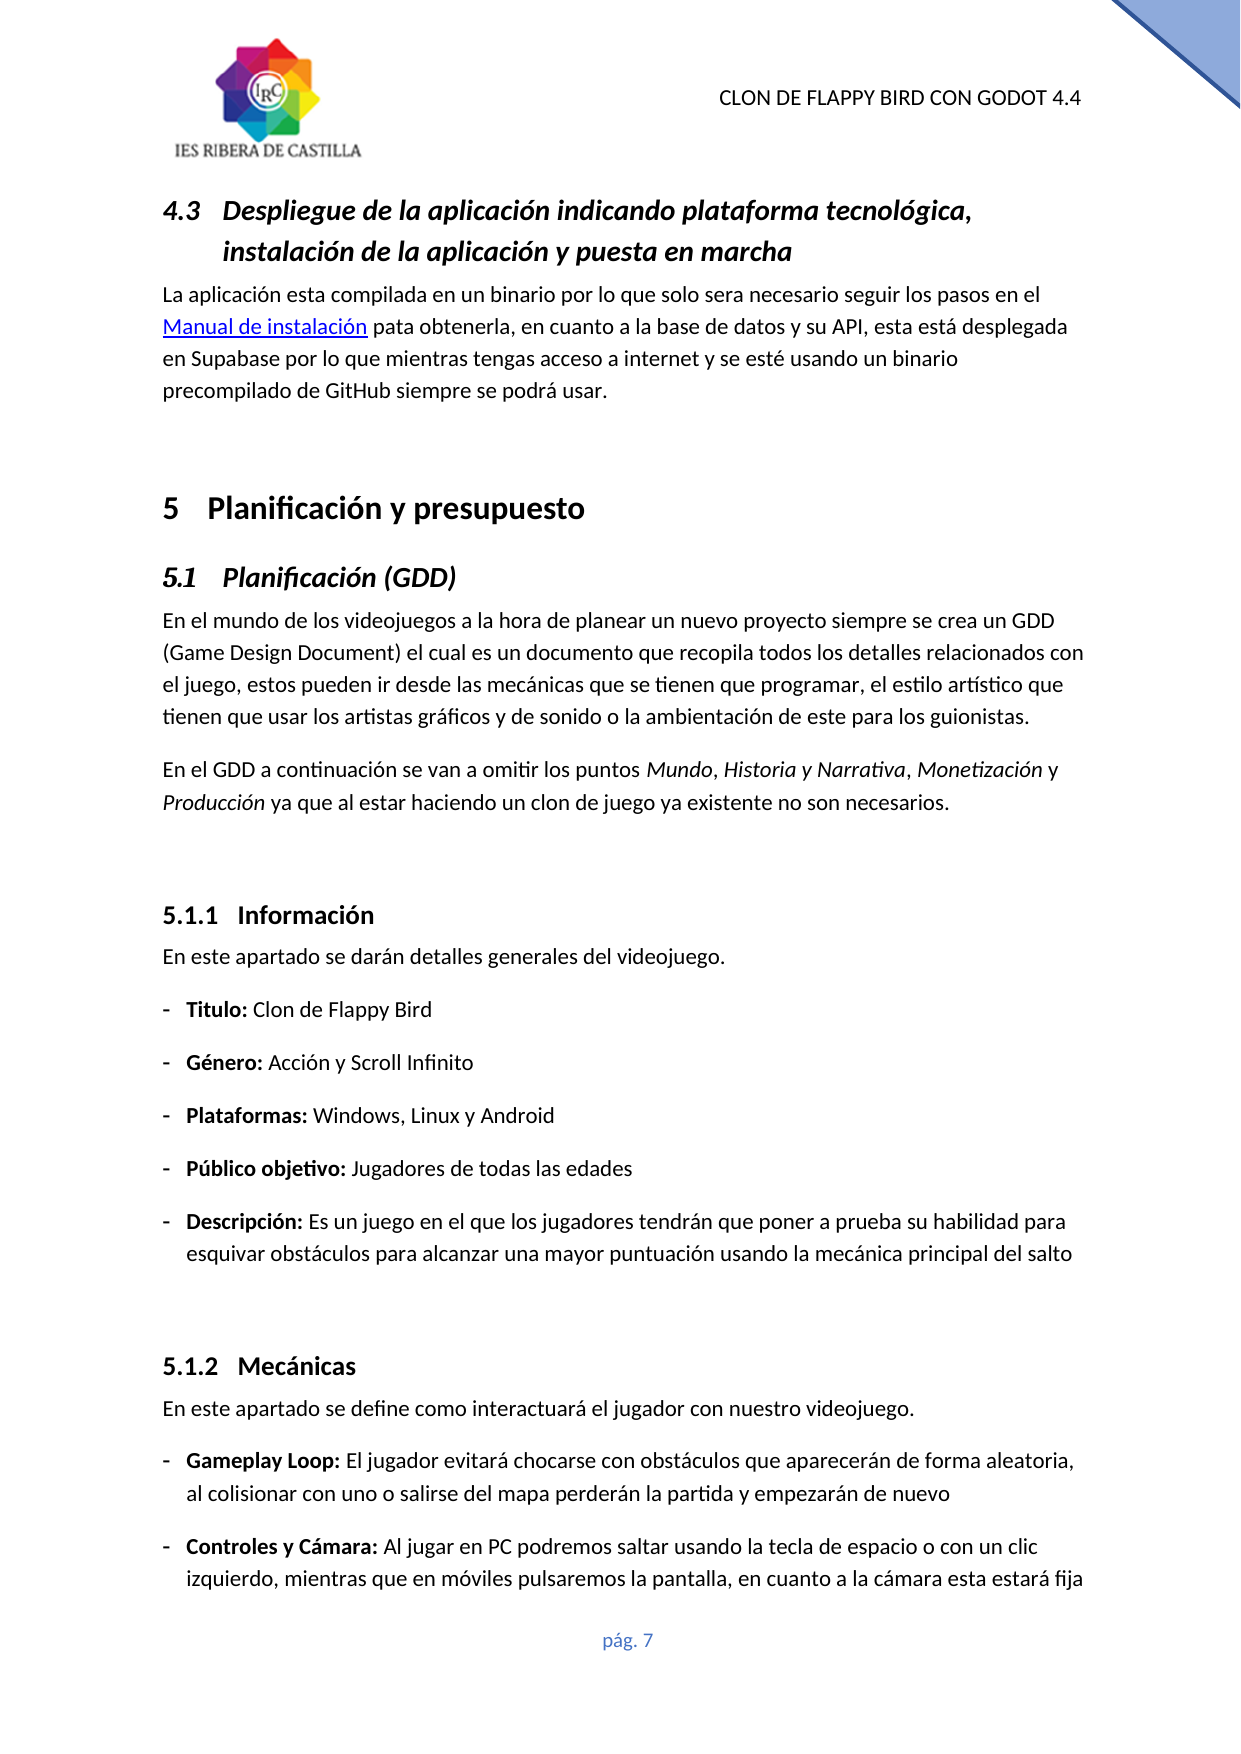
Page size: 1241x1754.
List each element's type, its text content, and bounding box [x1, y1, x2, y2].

list Controles y Cámara: Al jugar en PC podremos saltar usando la tecla de espacio o con un clic izquierdo, mientras que en móviles pulsaremos la pantalla, en cuanto a la cámara esta estará fija [162, 1532, 1093, 1592]
subtitle Despliegue de la aplicación indicando plataforma tecnológica, instalación de la aplicación y puesta en marcha [162, 192, 1093, 268]
picture [173, 29, 366, 164]
subtitle Planificación (GDD) [162, 559, 1093, 594]
text En el GDD a continuación se van a omitir los puntos Mundo, Historia y Narrativa, Monetización y Producción ya que al estar haciendo un clon de juego ya existente no son necesarios. [162, 755, 1093, 816]
list Gameplay Loop: El jugador evitará chocarse con obstáculos que aparecerán de forma aleatoria, al colisionar con uno o salirse del mapa perderán la partida y empezarán de nuevo [162, 1447, 1093, 1507]
subtitle Información [162, 898, 1093, 931]
subtitle Mecánicas [162, 1349, 1093, 1382]
list Plataformas: Windows, Linux y Android [162, 1101, 1093, 1129]
list Género: Acción y Scroll Infinito [162, 1048, 1093, 1076]
list Titulo: Clon de Flappy Bird [162, 995, 1093, 1023]
list Público objetivo: Jugadores de todas las edades [162, 1154, 1093, 1182]
text En el mundo de los videojuegos a la hora de planear un nuevo proyecto siempre se crea un GDD (Game Design Document) el cual es un documento que recopila todos los detalles relacionados con el juego, estos pueden ir desde las mecánicas que se tienen que programar, el estilo artístico que tienen que usar los artistas gráficos y de sonido o la ambientación de este para los guionistas. [162, 606, 1093, 730]
text En este apartado se define como interactuará el jugador con nuestro videojuego. [162, 1394, 1093, 1422]
text La aplicación esta compilada en un binario por lo que solo sera necesario seguir los pasos en el Manual de instalación pata obtenerla, en cuanto a la base de datos y su API, esta está desplegada en Supabase por lo que mientras tengas acceso a internet y se esté usando un binario precompilado de GitHub siempre se podrá usar. [162, 280, 1093, 405]
list Descripción: Es un juego en el que los jugadores tendrán que poner a prueba su habilidad para esquivar obstáculos para alcanzar una mayor puntuación usando la mecánica principal del salto [162, 1207, 1093, 1267]
text En este apartado se darán detalles generales del videojuego. [162, 942, 1093, 970]
subtitle Planificación y presupuesto [162, 487, 1093, 528]
